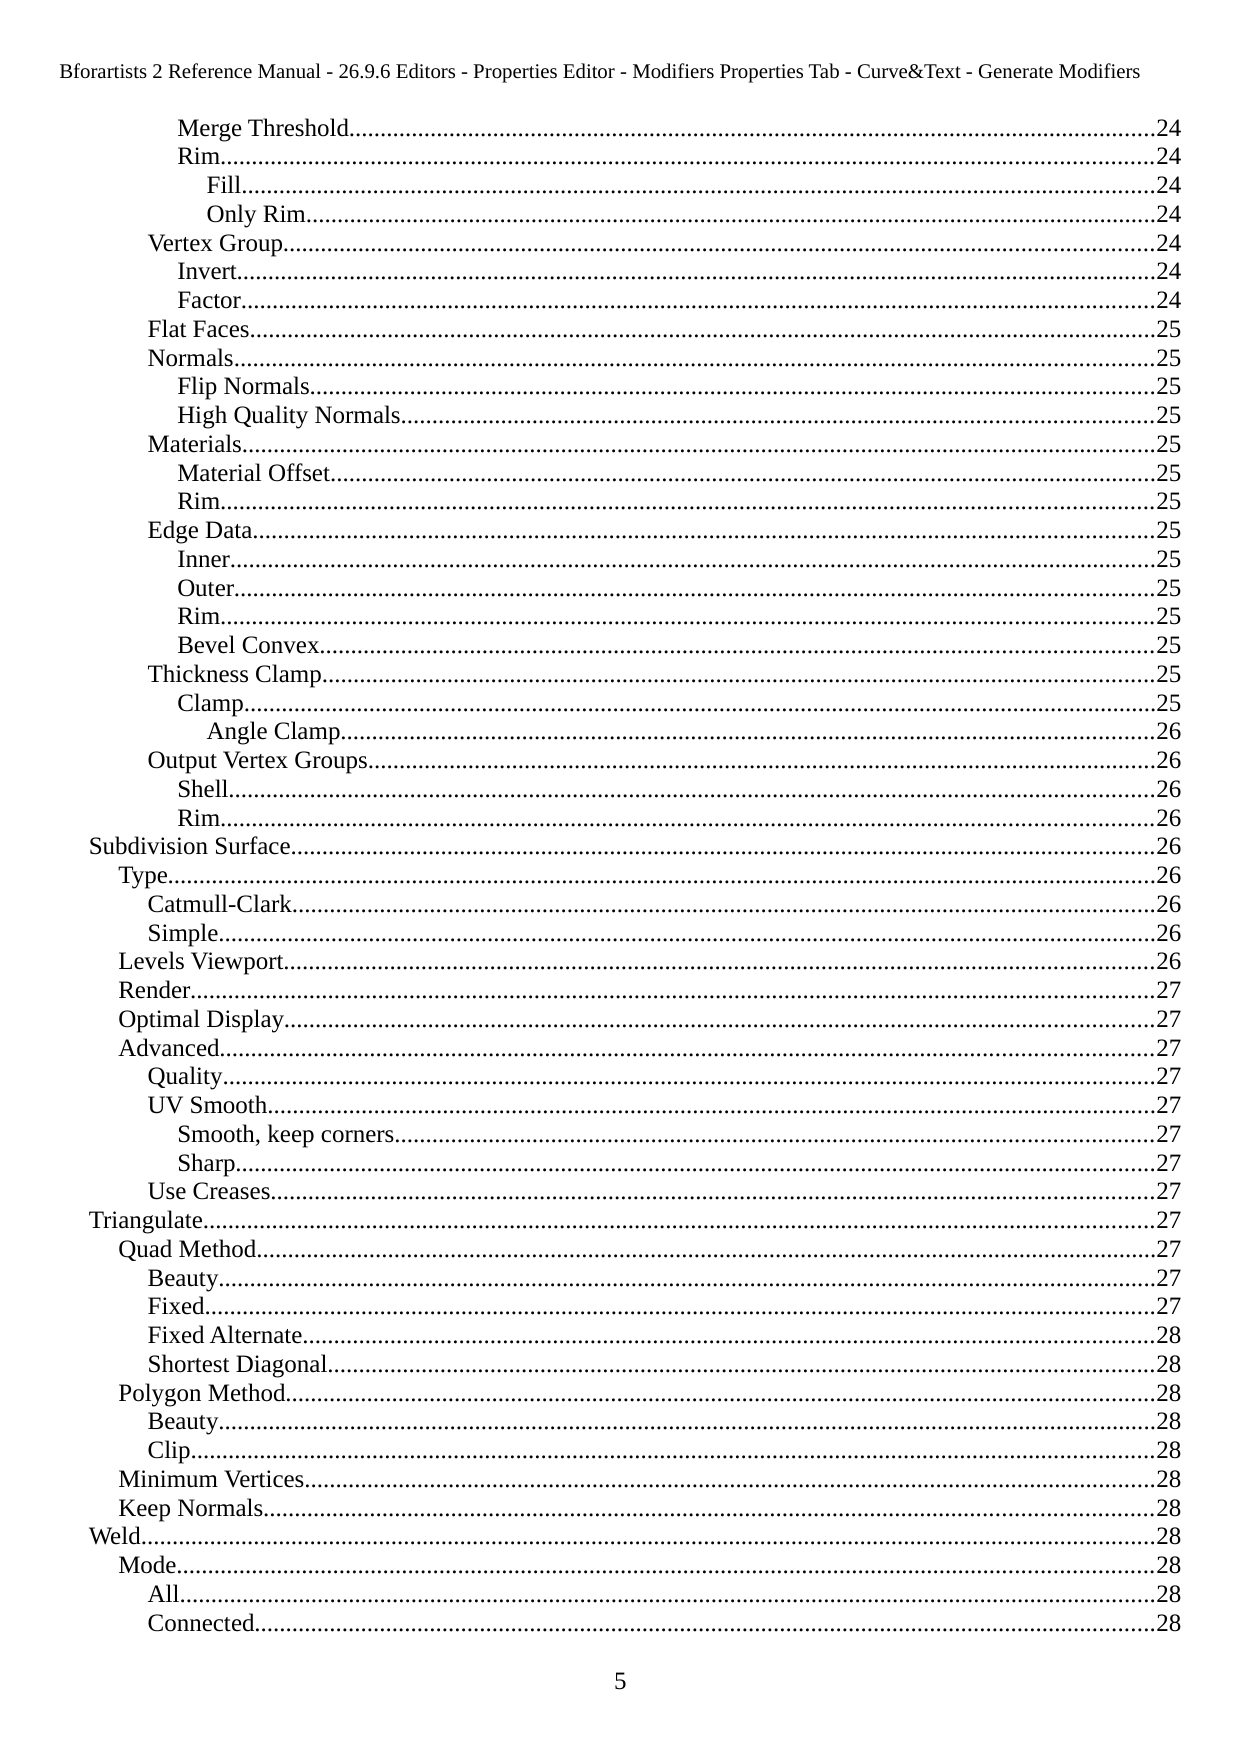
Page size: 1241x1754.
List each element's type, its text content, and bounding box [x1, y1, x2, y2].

text Triangulate 27 [88, 1205, 1181, 1234]
text Simple 26 [147, 918, 1181, 946]
text Polygon Method 28 [118, 1378, 1181, 1406]
text Inner 25 [177, 544, 1181, 573]
text Catmull-Clark 26 [147, 889, 1181, 918]
text Angle Clamp 26 [206, 716, 1181, 745]
text Flat Faces 25 [147, 314, 1181, 343]
text Connected 28 [147, 1608, 1181, 1636]
text Quality 27 [147, 1061, 1181, 1090]
text Type 26 [118, 860, 1181, 889]
text Materials 25 [147, 429, 1181, 458]
text Vertex Group 24 [147, 228, 1181, 256]
text Only Rim 24 [206, 199, 1181, 228]
text Bevel Convex 25 [177, 630, 1181, 659]
text Normals 25 [147, 343, 1181, 371]
text Sharp 27 [177, 1148, 1181, 1176]
text Quad Method 27 [118, 1234, 1181, 1263]
text Levels Viewport 26 [118, 946, 1181, 975]
text Rim 26 [177, 803, 1181, 831]
text Mode 28 [118, 1550, 1181, 1579]
text Fill 24 [206, 170, 1181, 199]
text Shell 26 [177, 774, 1181, 803]
text Flip Normals 25 [177, 371, 1181, 400]
text Invert 24 [177, 256, 1181, 285]
text Rim 24 [177, 141, 1181, 170]
text Edge Data 25 [147, 515, 1181, 544]
text Merge Threshold 24 [177, 113, 1181, 141]
text Beauty 28 [147, 1406, 1181, 1435]
text Material Offset 25 [177, 458, 1181, 486]
text Shortest Diagonal 28 [147, 1349, 1181, 1378]
text Beauty 27 [147, 1263, 1181, 1291]
text UV Smooth 27 [147, 1090, 1181, 1119]
text Subdivision Surface 26 [88, 831, 1181, 860]
text Clip 28 [147, 1435, 1181, 1464]
text Factor 24 [177, 285, 1181, 314]
text Advanced 27 [118, 1033, 1181, 1061]
text Thickness Clamp 25 [147, 659, 1181, 688]
text Fixed Alternate 28 [147, 1320, 1181, 1349]
text All 28 [147, 1579, 1181, 1608]
text Rim 25 [177, 601, 1181, 630]
text Weld 28 [88, 1521, 1181, 1550]
text Use Creases 27 [147, 1176, 1181, 1205]
text High Quality Normals 25 [177, 400, 1181, 429]
text Outer 25 [177, 573, 1181, 601]
text Keep Normals 28 [118, 1493, 1181, 1521]
text Minimum Vertices 28 [118, 1464, 1181, 1493]
text Smooth, keep corners 27 [177, 1119, 1181, 1148]
text Output Vertex Groups 26 [147, 745, 1181, 774]
text Clamp 25 [177, 688, 1181, 716]
text Rim 25 [177, 486, 1181, 515]
text Optimal Display 27 [118, 1004, 1181, 1033]
text Render 27 [118, 975, 1181, 1004]
text Fixed 27 [147, 1291, 1181, 1320]
